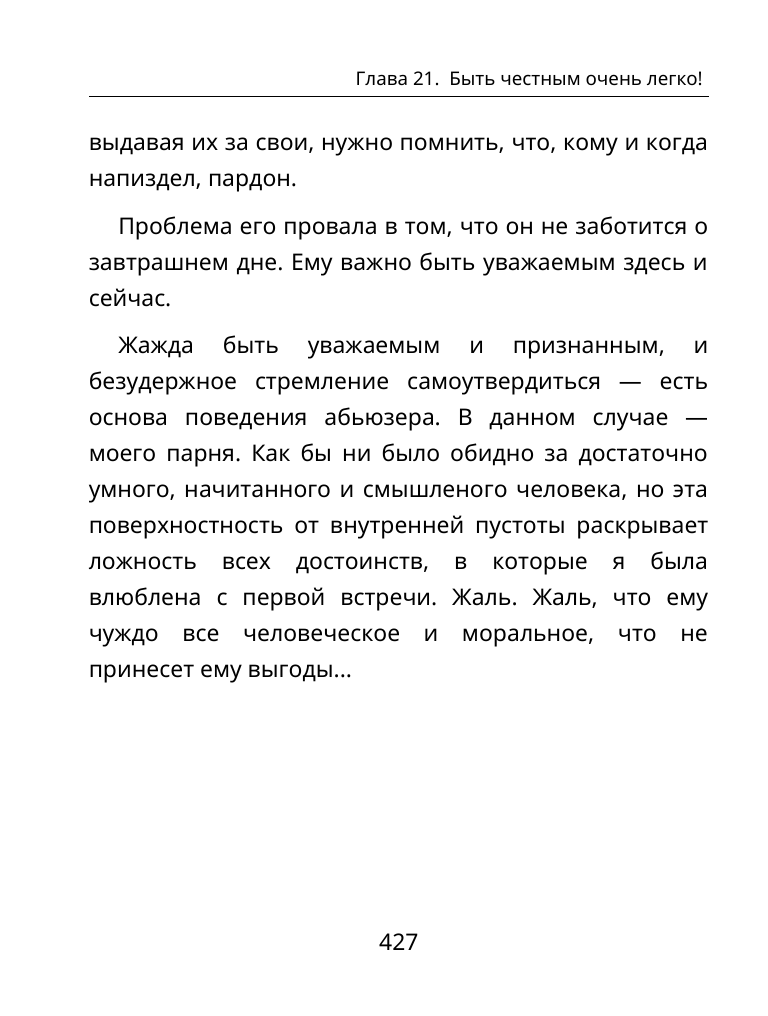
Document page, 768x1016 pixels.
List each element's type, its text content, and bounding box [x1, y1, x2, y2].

text выдавая их за свои, нужно помнить, что, кому и когда напиздел, пардон. [88, 126, 709, 193]
text Жажда быть уважаемым и признанным, и безудержное стремление самоутвердиться — есть основа поведения абьюзера. В данном случае — моего парня. Как бы ни было обидно за достаточно умного, начитанного и смышленого человека, но эта поверхностность от внутренней пустоты раскрывает ложность всех достоинств, в которые я была влюблена с первой встречи. Жаль. Жаль, что ему чуждо все человеческое и моральное, что не принесет ему выгоды... [88, 329, 709, 684]
text Проблема его провала в том, что он не заботится о завтрашнем дне. Ему важно быть уважаемым здесь и сейчас. [88, 210, 709, 313]
